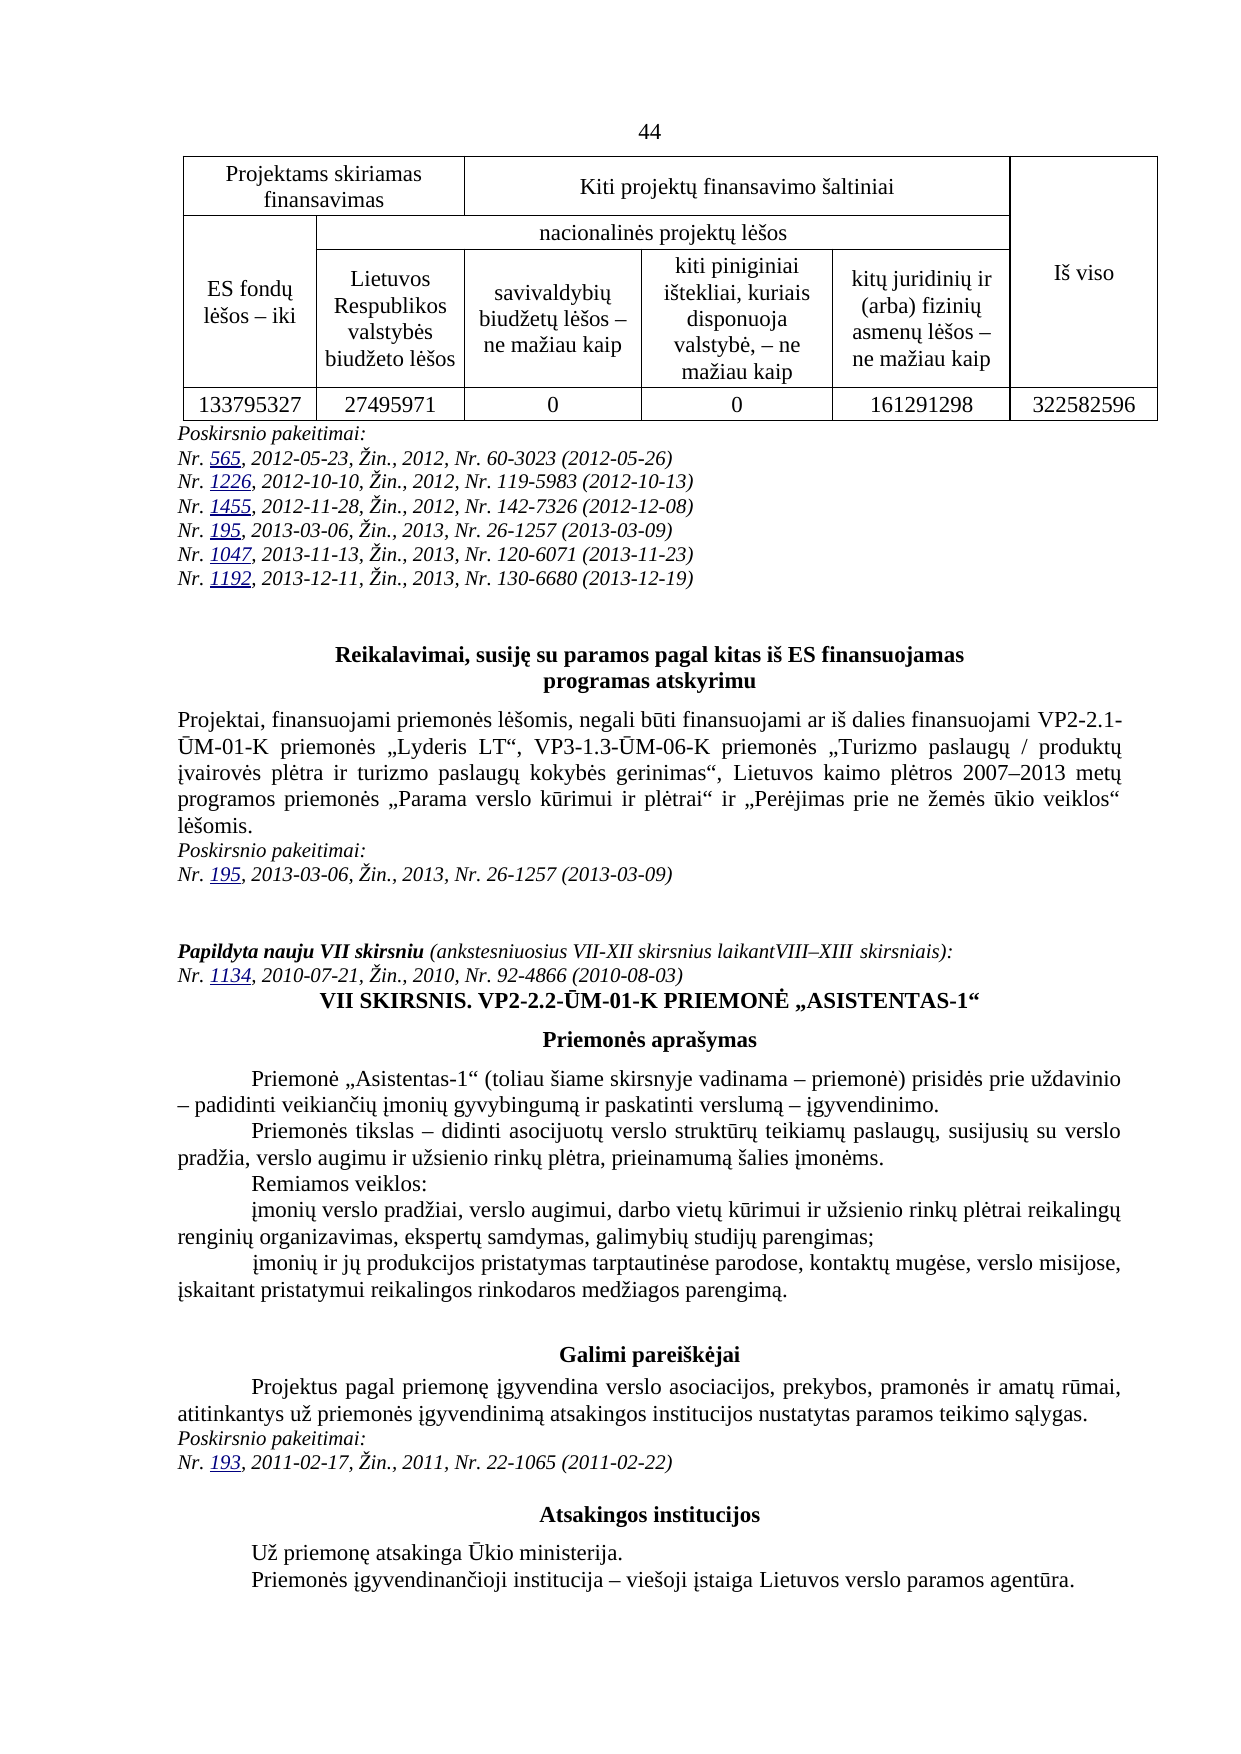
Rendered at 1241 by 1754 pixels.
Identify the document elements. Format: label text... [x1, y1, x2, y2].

table_header Projektams skiriamas finansavimas [184, 157, 464, 215]
text Nr. 1226, 2012-10-10, Žin., 2012, Nr. 119-5983 (2012-10-13) [177, 469, 1122, 493]
text Priemonės aprašymas [177, 1026, 1122, 1052]
text Poskirsnio pakeitimai: [177, 838, 1122, 862]
table_cell savivaldybių biudžetų lėšos – ne mažiau kaip [465, 250, 641, 387]
text Priemonė „Asistentas-1“ (toliau šiame skirsnyje vadinama – priemonė) prisidės prie uždavinio – padidinti veikiančių įmonių gyvybingumą ir paskatinti verslumą – įgyvendinimo. [177, 1065, 1122, 1117]
text Nr. 193, 2011-02-17, Žin., 2011, Nr. 22-1065 (2011-02-22) [177, 1450, 1122, 1474]
table_cell 161291298 [833, 388, 1009, 420]
text Nr. 1192, 2013-12-11, Žin., 2013, Nr. 130-6680 (2013-12-19) [177, 566, 1122, 590]
text Nr. 565, 2012-05-23, Žin., 2012, Nr. 60-3023 (2012-05-26) [177, 445, 1122, 469]
table_cell 0 [465, 388, 641, 420]
text Nr. 1134, 2010-07-21, Žin., 2010, Nr. 92-4866 (2010-08-03) [177, 963, 1122, 987]
text Atsakingos institucijos [177, 1501, 1122, 1527]
text Nr. 195, 2013-03-06, Žin., 2013, Nr. 26-1257 (2013-03-09) [177, 518, 1122, 542]
text VII SKIRSNIS. VP2-2.2-ŪM-01-K PRIEMONĖ „ASISTENTAS-1“ [177, 987, 1122, 1013]
text įmonių ir jų produkcijos pristatymas tarptautinėse parodose, kontaktų mugėse, verslo misijose, įskaitant pristatymui reikalingos rinkodaros medžiagos parengimą. [177, 1249, 1122, 1302]
text įmonių verslo pradžiai, verslo augimui, darbo vietų kūrimui ir užsienio rinkų plėtrai reikalingų renginių organizavimas, ekspertų samdymas, galimybių studijų parengimas; [177, 1197, 1122, 1249]
text Galimi pareiškėjai [177, 1341, 1122, 1367]
text Priemonės tikslas – didinti asocijuotų verslo struktūrų teikiamų paslaugų, susijusių su verslo pradžia, verslo augimu ir užsienio rinkų plėtra, prieinamumą šalies įmonėms. [177, 1117, 1122, 1170]
table_cell 133795327 [184, 388, 316, 420]
table_cell nacionalinės projektų lėšos [317, 216, 1009, 248]
text Nr. 195, 2013-03-06, Žin., 2013, Nr. 26-1257 (2013-03-09) [177, 862, 1122, 886]
table_header Kiti projektų finansavimo šaltiniai [465, 157, 1009, 215]
table_cell ES fondų lėšos – iki [184, 216, 316, 387]
table_cell 27495971 [317, 388, 464, 420]
text Projektus pagal priemonę įgyvendina verslo asociacijos, prekybos, pramonės ir amatų rūmai, atitinkantys už priemonės įgyvendinimą atsakingos institucijos nustatytas paramos teikimo sąlygas. [177, 1373, 1122, 1426]
text Priemonės įgyvendinančioji institucija – viešoji įstaiga Lietuvos verslo paramos agentūra. [177, 1566, 1122, 1592]
table_header Iš viso [1011, 157, 1157, 387]
text Už priemonę atsakinga Ūkio ministerija. [177, 1539, 1122, 1566]
table_cell 0 [642, 388, 832, 420]
text Poskirsnio pakeitimai: [177, 1426, 1122, 1450]
text Nr. 1047, 2013-11-13, Žin., 2013, Nr. 120-6071 (2013-11-23) [177, 542, 1122, 566]
subtitle Papildyta nauju VII skirsniu (ankstesniuosius VII-XII skirsnius laikantVIII–XIII skirsniais): [177, 939, 1122, 963]
text Remiamos veiklos: [177, 1170, 1122, 1197]
text Projektai, finansuojami priemonės lėšomis, negali būti finansuojami ar iš dalies finansuojami VP2-2.1-ŪM-01-K priemonės „Lyderis LT“, VP3-1.3-ŪM-06-K priemonės „Turizmo paslaugų / produktų įvairovės plėtra ir turizmo paslaugų kokybės gerinimas“, Lietuvos kaimo plėtros 2007–2013 metų programos priemonės „Parama verslo kūrimui ir plėtrai“ ir „Perėjimas prie ne žemės ūkio veiklos“ lėšomis. [177, 706, 1122, 838]
list Reikalavimai, susiję su paramos pagal kitas iš ES finansuojamas programas atskyrimu [177, 641, 1122, 694]
text Nr. 1455, 2012-11-28, Žin., 2012, Nr. 142-7326 (2012-12-08) [177, 493, 1122, 518]
table_cell Lietuvos Respublikos valstybės biudžeto lėšos [317, 250, 464, 387]
table_cell kitų juridinių ir (arba) fizinių asmenų lėšos – ne mažiau kaip [833, 250, 1009, 387]
text Poskirsnio pakeitimai: [177, 421, 1122, 445]
table_cell kiti piniginiai ištekliai, kuriais disponuoja valstybė, – ne mažiau kaip [642, 250, 832, 387]
table_cell 322582596 [1011, 388, 1157, 420]
